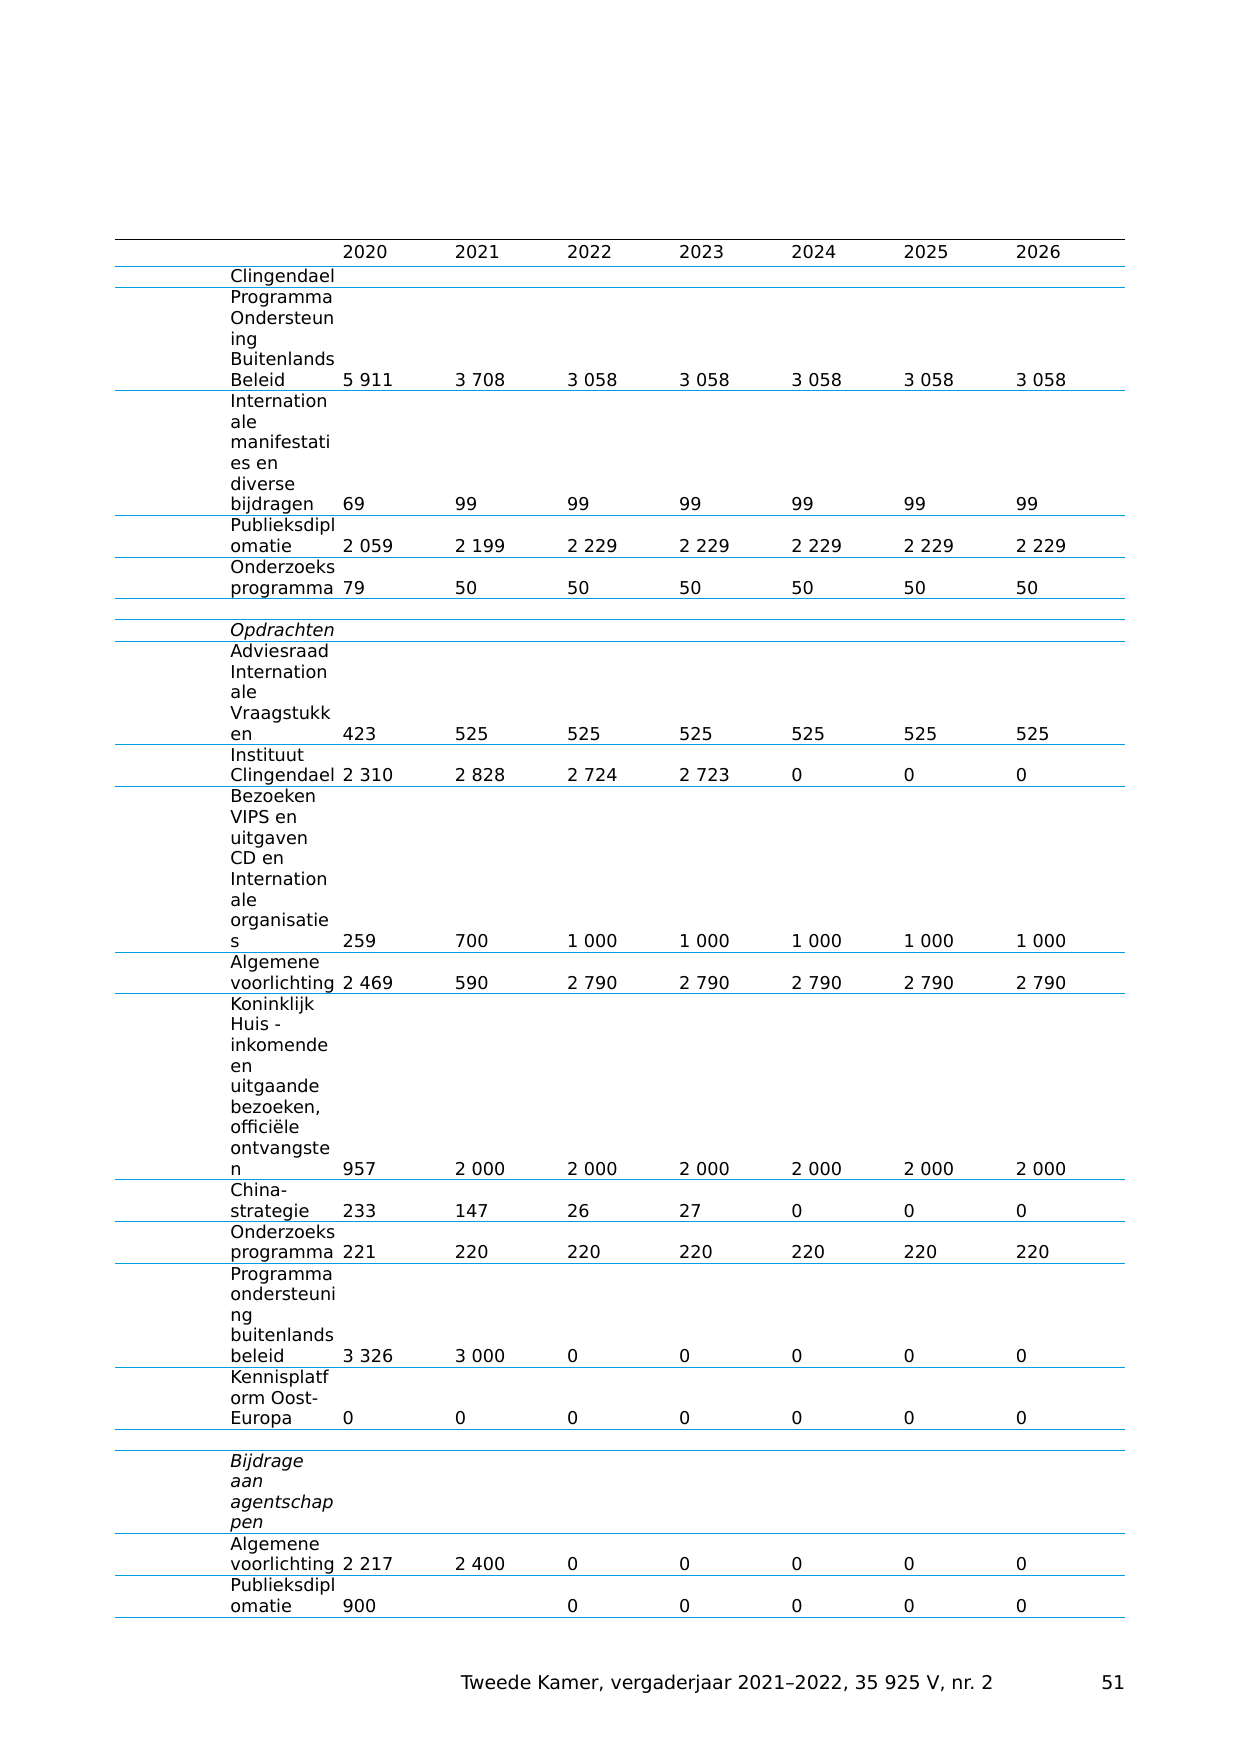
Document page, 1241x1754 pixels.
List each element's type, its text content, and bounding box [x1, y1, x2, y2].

table_cell Publieksdiplomatie [227, 516, 339, 556]
table_cell 2 000 [1013, 994, 1125, 1179]
table_cell 69 [340, 391, 452, 515]
table_cell Algemene voorlichting [227, 953, 339, 993]
table_cell 2 790 [900, 953, 1013, 993]
table_cell 0 [1013, 1368, 1125, 1429]
table_cell 525 [452, 642, 564, 744]
table_cell 2 000 [676, 994, 788, 1179]
table_cell 0 [1013, 745, 1125, 786]
table_cell [1013, 599, 1125, 619]
table_cell 0 [452, 1368, 564, 1429]
table_cell [115, 288, 227, 390]
table_cell 0 [1013, 1534, 1125, 1575]
table_cell 0 [676, 1264, 788, 1367]
table_cell 0 [900, 1180, 1013, 1221]
table_cell 99 [452, 391, 564, 515]
table_cell 3 326 [340, 1264, 452, 1367]
table_cell [340, 599, 452, 619]
table_cell 2 310 [340, 745, 452, 786]
table_cell China-strategie [227, 1180, 339, 1221]
table_cell 2 828 [452, 745, 564, 786]
table_cell 0 [1013, 1576, 1125, 1617]
table_cell Internationale manifestaties en diverse bijdragen [227, 391, 339, 515]
table_cell 2025 [900, 240, 1013, 266]
table_cell [788, 599, 900, 619]
table_cell [227, 240, 339, 266]
table_cell 0 [788, 1264, 900, 1367]
table_cell 79 [340, 558, 452, 598]
table_cell [115, 240, 227, 266]
table_cell [115, 516, 227, 556]
table_cell 1 000 [788, 787, 900, 951]
table_cell 3 058 [900, 288, 1013, 390]
table_cell 3 058 [676, 288, 788, 390]
table_cell 99 [788, 391, 900, 515]
table_cell [227, 1430, 339, 1450]
table_cell 99 [1013, 391, 1125, 515]
table_cell [452, 267, 564, 287]
table_cell Programma Ondersteuning Buitenlands Beleid [227, 288, 339, 390]
table_cell 423 [340, 642, 452, 744]
table_cell [900, 599, 1013, 619]
table_cell 0 [676, 1576, 788, 1617]
table_cell [676, 267, 788, 287]
table_cell [115, 620, 227, 641]
table_cell [452, 1451, 564, 1533]
table_cell [900, 267, 1013, 287]
table_cell 233 [340, 1180, 452, 1221]
table_cell 0 [788, 1576, 900, 1617]
table_cell 2 000 [452, 994, 564, 1179]
table_cell 0 [900, 745, 1013, 786]
table_cell Publieksdiplomatie [227, 1576, 339, 1617]
table_cell Onderzoeksprogramma [227, 1222, 339, 1263]
table_cell 2026 [1013, 240, 1125, 266]
table_cell 957 [340, 994, 452, 1179]
table_cell 220 [788, 1222, 900, 1263]
table_cell 2 469 [340, 953, 452, 993]
table_cell [900, 620, 1013, 641]
table_cell 2 790 [1013, 953, 1125, 993]
table_cell 0 [900, 1576, 1013, 1617]
table_cell 2022 [564, 240, 676, 266]
table_cell 525 [564, 642, 676, 744]
table_cell Adviesraad Internationale Vraagstukken [227, 642, 339, 744]
table_cell [115, 1576, 227, 1617]
table_cell 220 [676, 1222, 788, 1263]
table_cell [564, 620, 676, 641]
table_cell 221 [340, 1222, 452, 1263]
table_cell 525 [788, 642, 900, 744]
table_cell 99 [900, 391, 1013, 515]
table_cell [115, 787, 227, 951]
table_cell 2 199 [452, 516, 564, 556]
table_cell [564, 599, 676, 619]
table_cell 26 [564, 1180, 676, 1221]
table_cell [452, 1430, 564, 1450]
table_cell [788, 267, 900, 287]
table_cell 2 790 [788, 953, 900, 993]
table_cell 0 [900, 1264, 1013, 1367]
table_cell [340, 620, 452, 641]
table_cell 1 000 [900, 787, 1013, 951]
table_cell 2 229 [900, 516, 1013, 556]
table_cell 27 [676, 1180, 788, 1221]
table_cell 590 [452, 953, 564, 993]
table_cell 2 400 [452, 1534, 564, 1575]
table_cell 2 723 [676, 745, 788, 786]
table_cell 2023 [676, 240, 788, 266]
table_cell 220 [564, 1222, 676, 1263]
table_cell [115, 1264, 227, 1367]
table_cell [115, 1430, 227, 1450]
table_cell 220 [1013, 1222, 1125, 1263]
table_cell [788, 1430, 900, 1450]
table_cell 99 [564, 391, 676, 515]
table_cell 2021 [452, 240, 564, 266]
table_cell 50 [1013, 558, 1125, 598]
table_cell [452, 620, 564, 641]
table_cell Opdrachten [227, 620, 339, 641]
table_cell 147 [452, 1180, 564, 1221]
table_cell [340, 267, 452, 287]
table_cell 700 [452, 787, 564, 951]
table_cell [1013, 620, 1125, 641]
table_cell 0 [564, 1576, 676, 1617]
table_cell Programma ondersteuning buitenlands beleid [227, 1264, 339, 1367]
table_cell [115, 953, 227, 993]
table_cell 3 058 [1013, 288, 1125, 390]
table_cell 0 [564, 1368, 676, 1429]
table_cell [900, 1451, 1013, 1533]
table_cell [676, 599, 788, 619]
table_cell Bezoeken VIPS en uitgaven CD en Internationale organisaties [227, 787, 339, 951]
table_cell 1 000 [564, 787, 676, 951]
table_cell 2 229 [564, 516, 676, 556]
table_cell Bijdrage aan agentschappen [227, 1451, 339, 1533]
table_cell [115, 391, 227, 515]
table_cell 50 [900, 558, 1013, 598]
table_cell [452, 599, 564, 619]
table_cell [115, 599, 227, 619]
table_cell 0 [1013, 1180, 1125, 1221]
table_cell 2 229 [1013, 516, 1125, 556]
table_cell 50 [788, 558, 900, 598]
table_cell 3 708 [452, 288, 564, 390]
table_cell [564, 1430, 676, 1450]
table_cell Koninklijk Huis - inkomende en uitgaande bezoeken, officiële ontvangsten [227, 994, 339, 1179]
table_cell [564, 267, 676, 287]
table_cell 0 [564, 1264, 676, 1367]
table_cell 0 [788, 745, 900, 786]
table_cell [115, 1534, 227, 1575]
table_cell Clingendael [227, 267, 339, 287]
table_cell 220 [900, 1222, 1013, 1263]
table_header Tabel 9 Tabel Budgettaire gevolgen van beleid art. 4 Consulaire dienstverlening en uitdragen Nederlandse waarden (bedragen x € 1.000) [115, 191, 1125, 239]
table_cell 0 [564, 1534, 676, 1575]
table_cell 525 [1013, 642, 1125, 744]
table_cell [340, 1451, 452, 1533]
table_cell 0 [1013, 1264, 1125, 1367]
table_cell [227, 599, 339, 619]
table_cell 0 [676, 1534, 788, 1575]
table_cell [115, 1222, 227, 1263]
table_cell Kennisplatform Oost-Europa [227, 1368, 339, 1429]
table_cell [676, 1430, 788, 1450]
table_cell [115, 642, 227, 744]
table_cell [115, 558, 227, 598]
table_cell [1013, 1430, 1125, 1450]
table_cell 50 [676, 558, 788, 598]
table_cell 0 [900, 1534, 1013, 1575]
table_cell 2024 [788, 240, 900, 266]
table_cell [115, 267, 227, 287]
table_cell 2 000 [900, 994, 1013, 1179]
table_cell [115, 994, 227, 1179]
table_cell 2 000 [564, 994, 676, 1179]
table_cell 900 [340, 1576, 452, 1617]
table_cell 2 229 [676, 516, 788, 556]
table_cell 0 [340, 1368, 452, 1429]
table_cell 259 [340, 787, 452, 951]
table_cell [115, 1451, 227, 1533]
table_cell 3 000 [452, 1264, 564, 1367]
table_cell [115, 745, 227, 786]
table_cell Algemene voorlichting [227, 1534, 339, 1575]
table_cell [564, 1451, 676, 1533]
table_cell 99 [676, 391, 788, 515]
table_cell Instituut Clingendael [227, 745, 339, 786]
table_cell [676, 620, 788, 641]
table_cell [340, 1430, 452, 1450]
table_cell 0 [900, 1368, 1013, 1429]
table_cell 525 [900, 642, 1013, 744]
table_cell 1 000 [1013, 787, 1125, 951]
table_cell 220 [452, 1222, 564, 1263]
table_cell 2 790 [676, 953, 788, 993]
table_cell 2 000 [788, 994, 900, 1179]
table_cell 3 058 [788, 288, 900, 390]
table_cell 0 [788, 1368, 900, 1429]
table_cell 2 790 [564, 953, 676, 993]
table_cell 1 000 [676, 787, 788, 951]
table_cell 5 911 [340, 288, 452, 390]
table_cell 2020 [340, 240, 452, 266]
table_cell [788, 1451, 900, 1533]
table_cell 2 724 [564, 745, 676, 786]
table_cell 2 059 [340, 516, 452, 556]
table_cell 50 [452, 558, 564, 598]
table_cell [1013, 1451, 1125, 1533]
table_cell [788, 620, 900, 641]
table_cell 0 [788, 1180, 900, 1221]
table_cell [1013, 267, 1125, 287]
table_cell 3 058 [564, 288, 676, 390]
table_cell [900, 1430, 1013, 1450]
table_cell [452, 1576, 564, 1617]
table_cell [115, 1368, 227, 1429]
table_cell 525 [676, 642, 788, 744]
table_cell Onderzoeksprogramma [227, 558, 339, 598]
table_cell 50 [564, 558, 676, 598]
table_cell [115, 1180, 227, 1221]
table_cell 0 [788, 1534, 900, 1575]
table_cell 2 229 [788, 516, 900, 556]
table_cell 0 [676, 1368, 788, 1429]
table_cell [676, 1451, 788, 1533]
table_cell 2 217 [340, 1534, 452, 1575]
